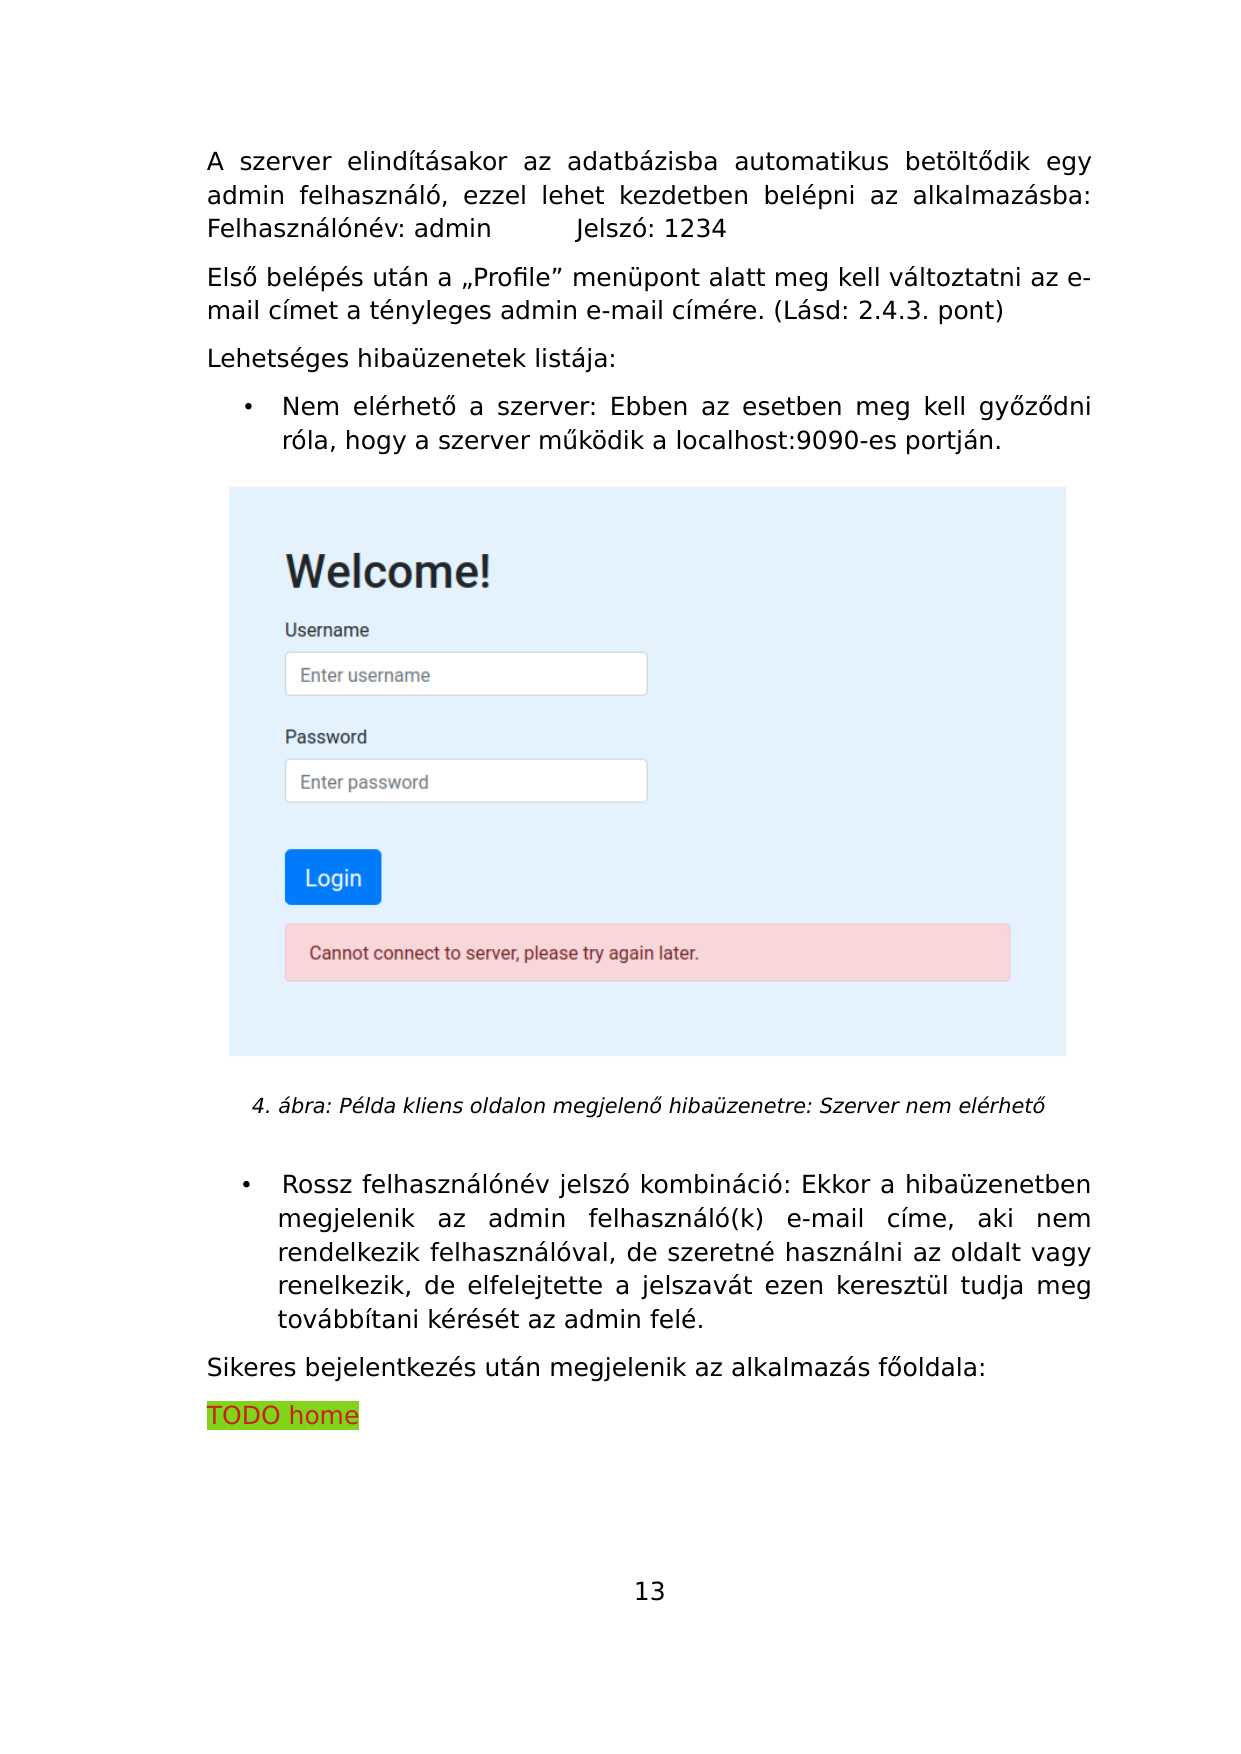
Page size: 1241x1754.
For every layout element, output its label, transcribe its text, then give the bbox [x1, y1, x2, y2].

picture [206, 474, 1093, 1077]
list Nem elérhető a szerver: Ebben az esetben meg kell győződni róla, hogy a szerver működik a localhost:9090-es portján. [244, 393, 1093, 455]
text Sikeres bejelentkezés után megjelenik az alkalmazás főoldala: [207, 1353, 1093, 1382]
text 4. ábra: Példa kliens oldalon megjelenő hibaüzenetre: Szerver nem elérhető [207, 1077, 1093, 1118]
text A szerver elindításakor az adatbázisba automatikus betöltődik egy admin felhasználó, ezzel lehet kezdetben belépni az alkalmazásba: Felhasználónév: admin Jelszó: 1234 [207, 148, 1093, 244]
list Rossz felhasználónév jelszó kombináció: Ekkor a hibaüzenetben megjelenik az admin felhasználó(k) e-mail címe, aki nem rendelkezik felhasználóval, de szeretné használni az oldalt vagy renelkezik, de elfelejtette a jelszavát ezen keresztül tudja meg továbbítani kérését az admin felé. [242, 1171, 1093, 1334]
text Első belépés után a „Profile” menüpont alatt meg kell változtatni az e-mail címet a tényleges admin e-mail címére. (Lásd: 2.4.3. pont) [207, 263, 1093, 326]
text TODO home [207, 1401, 1093, 1430]
text Lehetséges hibaüzenetek listája: [207, 344, 1093, 374]
